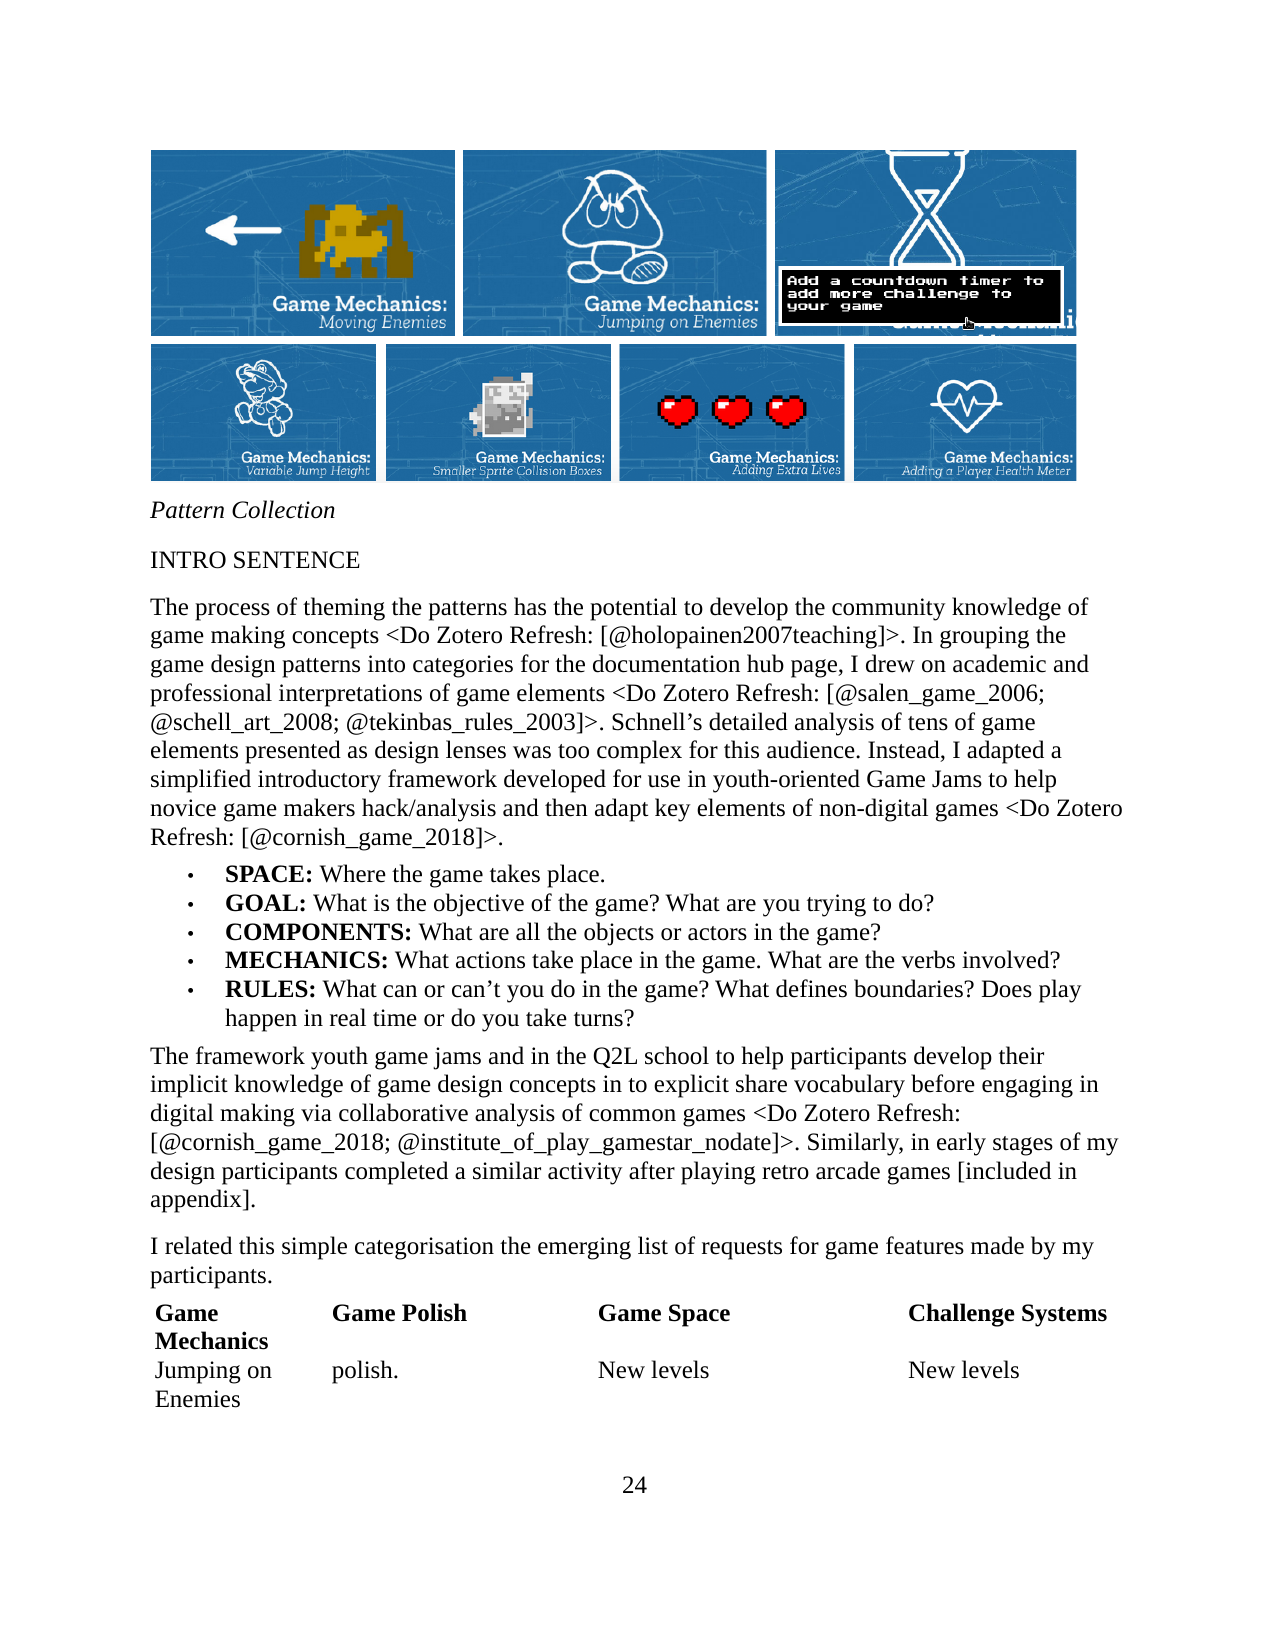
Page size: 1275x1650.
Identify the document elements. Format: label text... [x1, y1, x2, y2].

table_cell New levels [903, 1355, 1125, 1413]
table_cell polish. [327, 1355, 593, 1413]
list SPACE: Where the game takes place. [187, 859, 1125, 888]
list MECHANICS: What actions take place in the game. What are the verbs involved? [187, 946, 1125, 974]
table_header Game Mechanics [150, 1298, 327, 1355]
list GOAL: What is the objective of the game? What are you trying to do? [187, 888, 1125, 917]
text INTRO SENTENCE [150, 545, 1125, 574]
table_header Game Space [593, 1298, 903, 1355]
text I related this simple categorisation the emerging list of requests for game features made by my participants. [150, 1231, 1125, 1289]
text Pattern Collection [150, 495, 1125, 523]
list COMPONENTS: What are all the objects or actors in the game? [187, 917, 1125, 946]
text The process of theming the patterns has the potential to develop the community knowledge of game making concepts <Do Zotero Refresh: [@holopainen2007teaching]>. In grouping the game design patterns into categories for the documentation hub page, I drew on academic and professional interpretations of game elements <Do Zotero Refresh: [@salen_game_2006; @schell_art_2008; @tekinbas_rules_2003]>. Schnell’s detailed analysis of tens of game elements presented as design lenses was too complex for this audience. Instead, I adapted a simplified introductory framework developed for use in youth-oriented Game Jams to help novice game makers hack/analysis and then adapt key elements of non-digital games <Do Zotero Refresh: [@cornish_game_2018]>. [150, 592, 1125, 850]
table_cell Jumping on Enemies [150, 1355, 327, 1413]
picture [150, 150, 1077, 483]
table_header Game Polish [327, 1298, 593, 1355]
list RULES: What can or can’t you do in the game? What defines boundaries? Does play happen in real time or do you take turns? [187, 974, 1125, 1032]
table_header Challenge Systems [903, 1298, 1125, 1355]
text The framework youth game jams and in the Q2L school to help participants develop their implicit knowledge of game design concepts in to explicit share vocabulary before engaging in digital making via collaborative analysis of common games <Do Zotero Refresh: [@cornish_game_2018; @institute_of_play_gamestar_nodate]>. Similarly, in early stages of my design participants completed a similar activity after playing retro arcade games [included in appendix]. [150, 1041, 1125, 1213]
table_cell New levels [593, 1355, 903, 1413]
